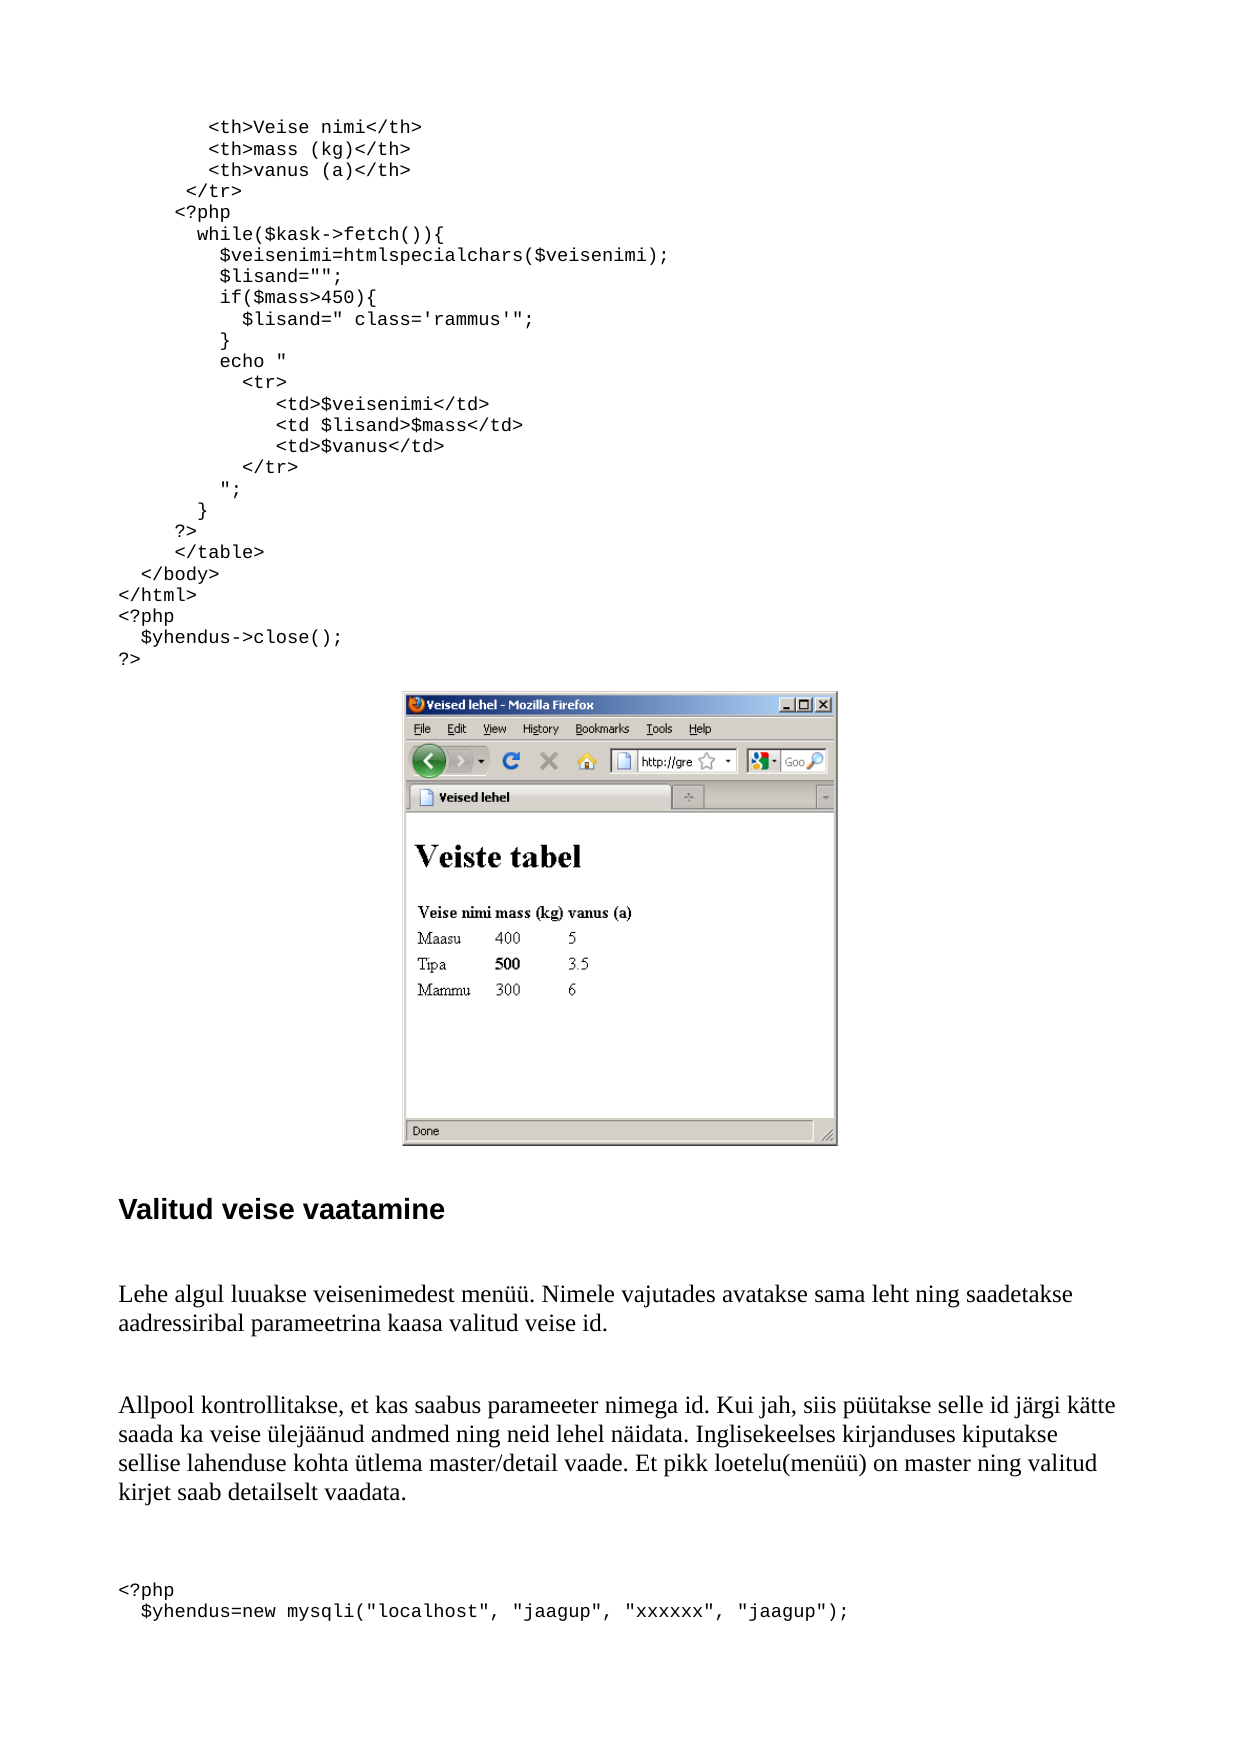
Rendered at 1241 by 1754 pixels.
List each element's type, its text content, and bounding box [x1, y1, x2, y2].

text <td $lisand>$mass</td> [118, 416, 1122, 437]
text echo " [118, 352, 1122, 373]
text </table> [118, 543, 1122, 564]
text <tr> [118, 373, 1122, 394]
text Allpool kontrollitakse, et kas saabus parameeter nimega id. Kui jah, siis püütakse selle id järgi kätte saada ka veise ülejäänud andmed ning neid lehel näidata. Inglisekeelses kirjanduses kiputakse sellise lahenduse kohta ütlema master/detail vaade. Et pikk loetelu(menüü) on master ning valitud kirjet saab detailselt vaadata. [118, 1391, 1122, 1506]
text $veisenimi=htmlspecialchars($veisenimi); [118, 246, 1122, 267]
text "; [118, 479, 1122, 501]
text } [118, 331, 1122, 352]
text </tr> [118, 458, 1122, 479]
text <td>$veisenimi</td> [118, 394, 1122, 416]
text ?> [118, 649, 1122, 671]
text <td>$vanus</td> [118, 437, 1122, 458]
text <?php [118, 203, 1122, 224]
text $lisand=""; [118, 267, 1122, 288]
text $yhendus->close(); [118, 628, 1122, 649]
text $lisand=" class='rammus'"; [118, 309, 1122, 331]
text </body> [118, 564, 1122, 586]
text <?php [118, 607, 1122, 628]
text <?php [118, 1581, 1122, 1602]
text </html> [118, 586, 1122, 607]
picture [402, 691, 838, 1146]
text </tr> [118, 182, 1122, 203]
text <th>mass (kg)</th> [118, 139, 1122, 161]
subtitle Valitud veise vaatamine [118, 1192, 1122, 1226]
text while($kask->fetch()){ [118, 224, 1122, 246]
text } [118, 501, 1122, 522]
text Lehe algul luuakse veisenimedest menüü. Nimele vajutades avatakse sama leht ning saadetakse aadressiribal parameetrina kaasa valitud veise id. [118, 1279, 1122, 1337]
text if($mass>450){ [118, 288, 1122, 309]
text ?> [118, 522, 1122, 543]
text <th>Veise nimi</th> [118, 118, 1122, 139]
text $yhendus=new mysqli("localhost", "jaagup", "xxxxxx", "jaagup"); [118, 1602, 1122, 1623]
text <th>vanus (a)</th> [118, 161, 1122, 182]
